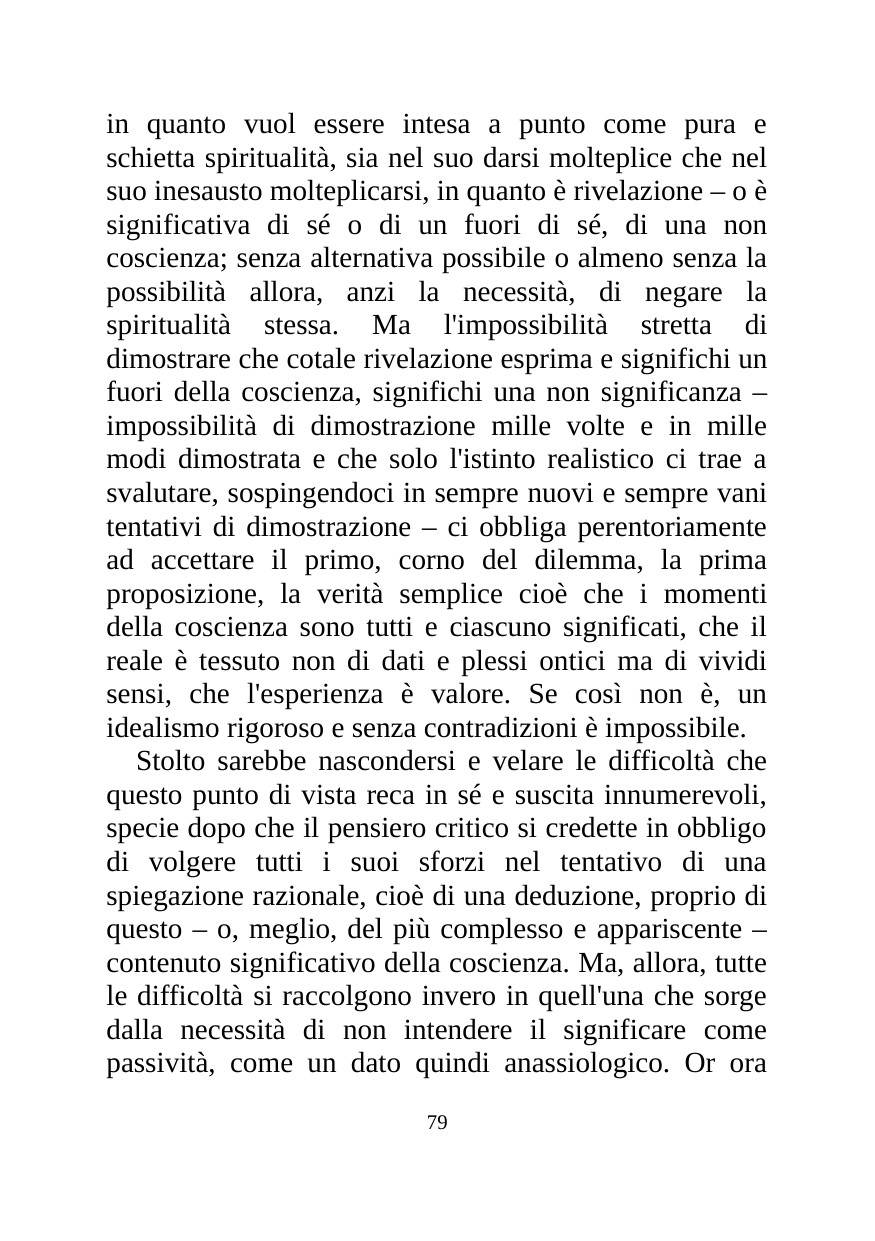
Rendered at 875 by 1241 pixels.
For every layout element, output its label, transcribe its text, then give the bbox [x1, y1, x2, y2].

text in quanto vuol essere intesa a punto come pura e schietta spiritualità, sia nel suo darsi molteplice che nel suo inesausto molteplicarsi, in quanto è rivelazione – o è significativa di sé o di un fuori di sé, di una non coscienza; senza alternativa possibile o almeno senza la possibilità allora, anzi la necessità, di negare la spiritualità stessa. Ma l'impossibilità stretta di dimostrare che cotale rivelazione esprima e significhi un fuori della coscienza, significhi una non significanza – impossibilità di dimostrazione mille volte e in mille modi dimostrata e che solo l'istinto realistico ci trae a svalutare, sospingendoci in sempre nuovi e sempre vani tentativi di dimostrazione – ci obbliga perentoriamente ad accettare il primo, corno del dilemma, la prima proposizione, la verità semplice cioè che i momenti della coscienza sono tutti e ciascuno significati, che il reale è tessuto non di dati e plessi ontici ma di vividi sensi, che l'esperienza è valore. Se così non è, un idealismo rigoroso e senza contradizioni è impossibile. [106, 106, 768, 743]
text Stolto sarebbe nascondersi e velare le difficoltà che questo punto di vista reca in sé e suscita innumerevoli, specie dopo che il pensiero critico si credette in obbligo di volgere tutti i suoi sforzi nel tentativo di una spiegazione razionale, cioè di una deduzione, proprio di questo – o, meglio, del più complesso e appariscente – contenuto significativo della coscienza. Ma, allora, tutte le difficoltà si raccolgono invero in quell'una che sorge dalla necessità di non intendere il significare come passività, come un dato quindi anassiologico. Or ora [106, 743, 768, 1079]
